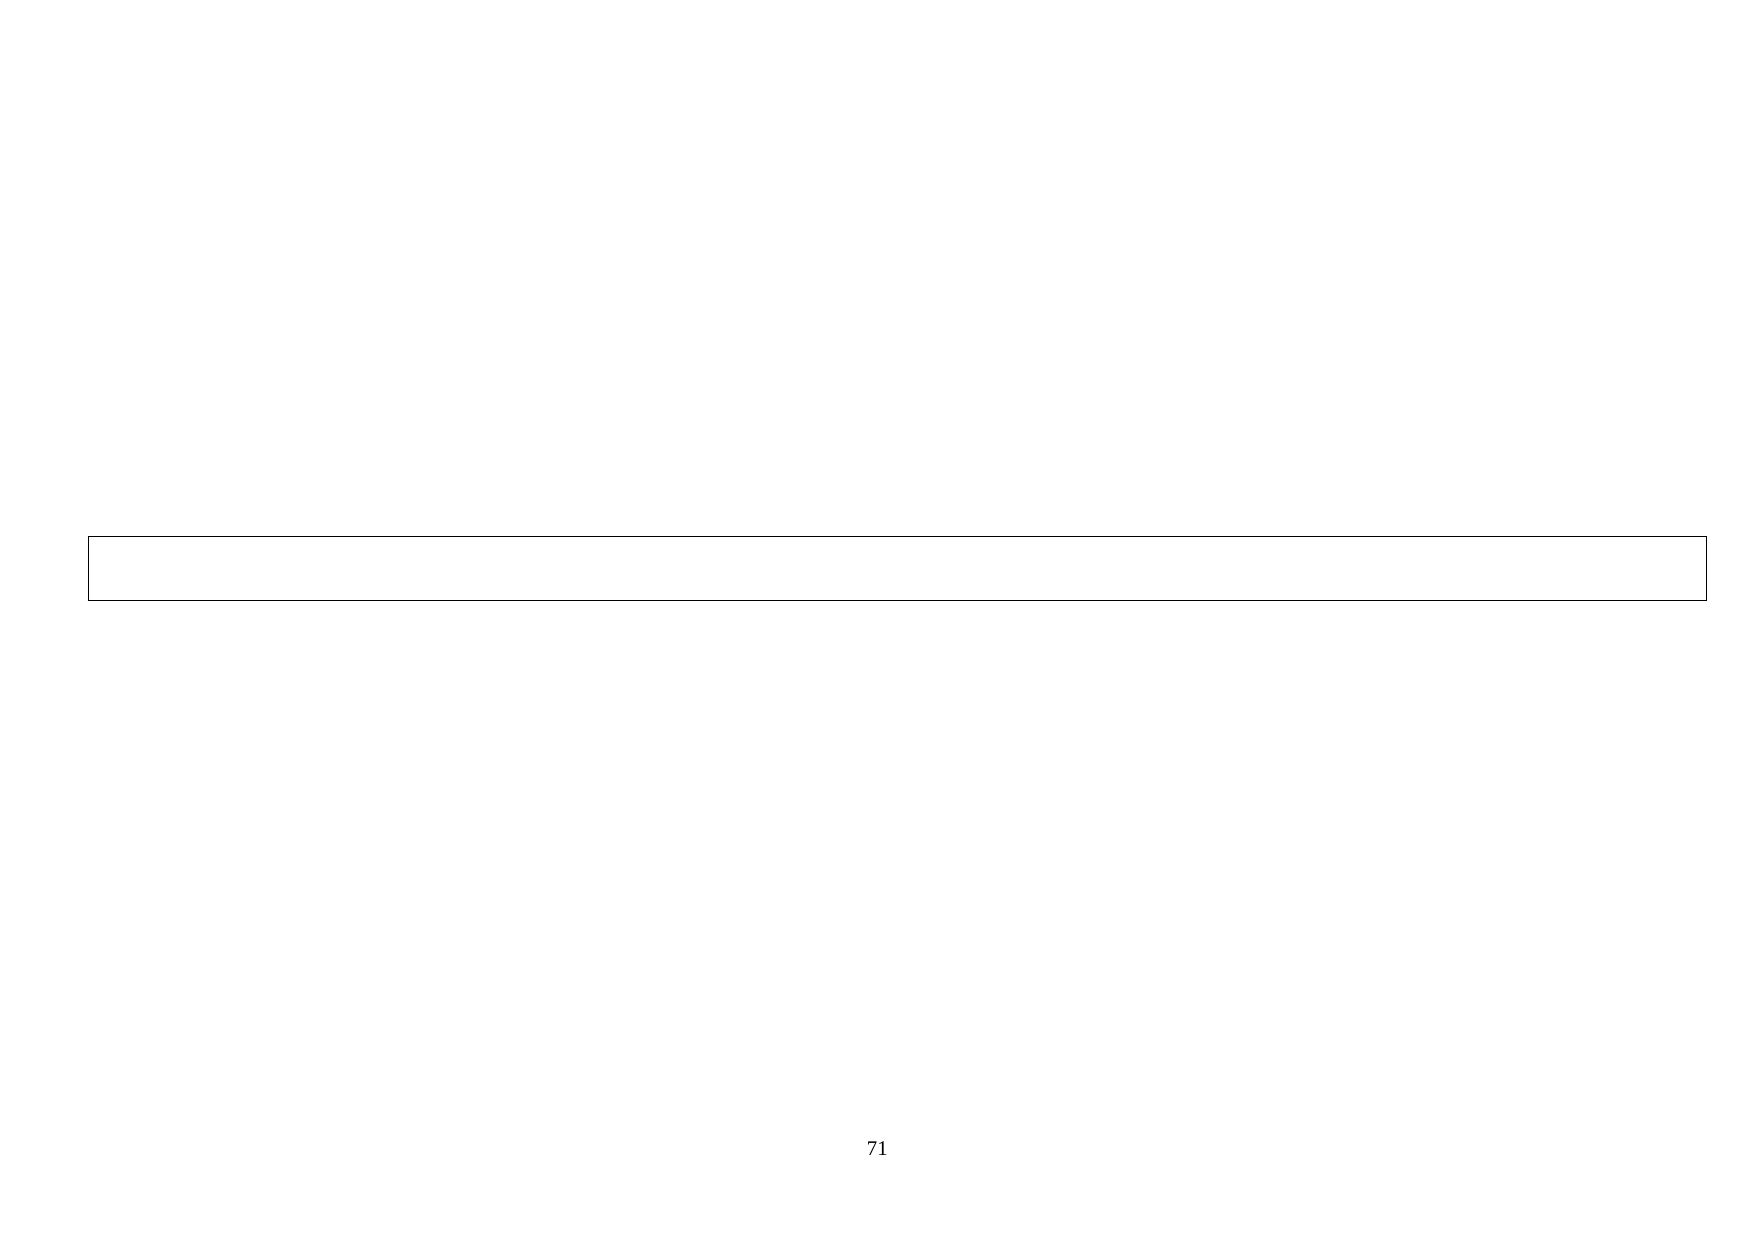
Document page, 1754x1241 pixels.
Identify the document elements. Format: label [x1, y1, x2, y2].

table_cell [89, 537, 1706, 599]
